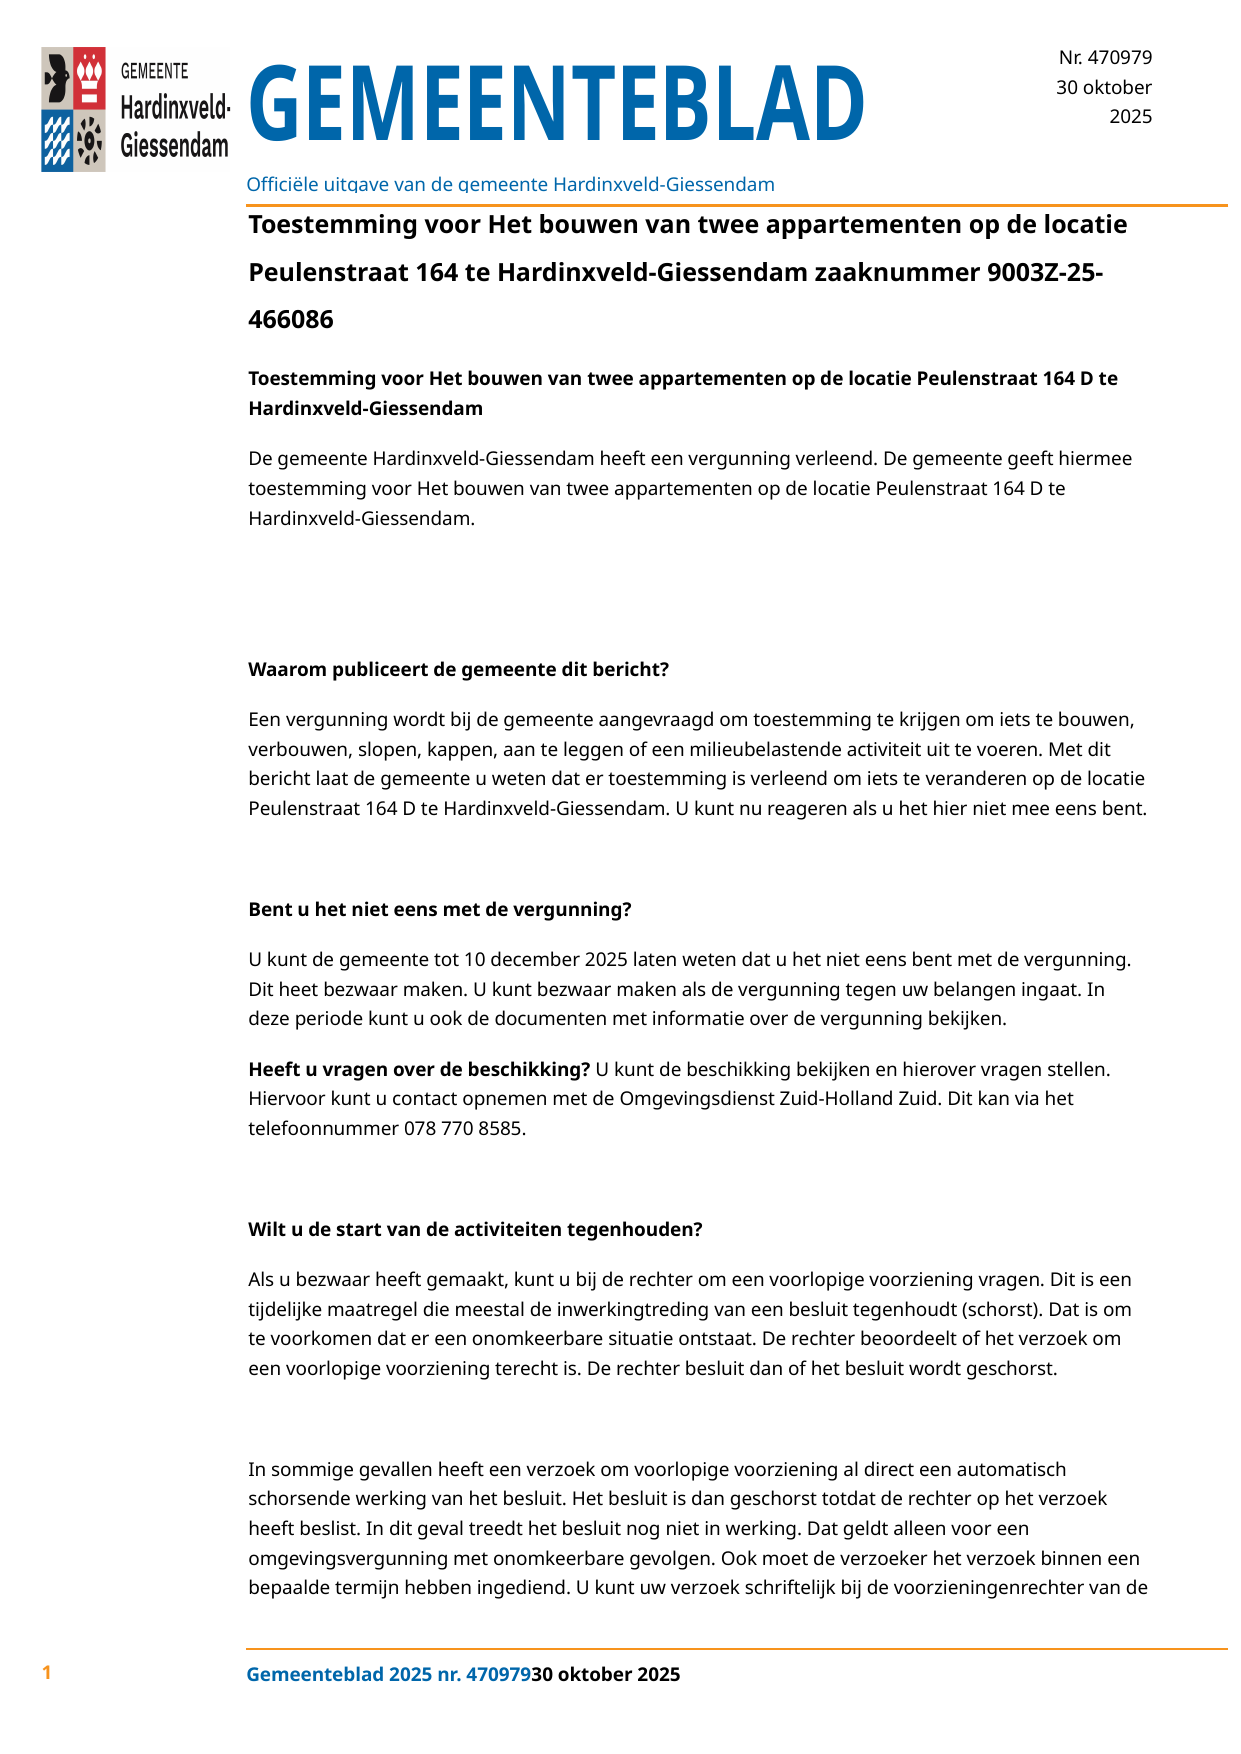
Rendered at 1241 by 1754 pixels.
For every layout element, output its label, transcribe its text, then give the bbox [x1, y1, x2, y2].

picture [41, 47, 231, 172]
text Als u bezwaar heeft gemaakt, kunt u bij de rechter om een voorlopige voorziening vragen. Dit is een tijdelijke maatregel die meestal de inwerkingtreding van een besluit tegenhoudt (schorst). Dat is om te voorkomen dat er een onomkeerbare situatie ontstaat. De rechter beoordeelt of het verzoek om een voorlopige voorziening terecht is. De rechter besluit dan of het besluit wordt geschorst. [248, 1266, 1152, 1381]
text De gemeente Hardinxveld-Giessendam heeft een vergunning verleend. De gemeente geeft hiermee toestemming voor Het bouwen van twee appartementen op de locatie Peulenstraat 164 D te Hardinxveld-Giessendam. [248, 446, 1152, 530]
text U kunt de gemeente tot 10 december 2025 laten weten dat u het niet eens bent met de vergunning. Dit heet bezwaar maken. U kunt bezwaar maken als de vergunning tegen uw belangen ingaat. In deze periode kunt u ook de documenten met informatie over de vergunning bekijken. [248, 946, 1152, 1031]
text Bent u het niet eens met de vergunning? [248, 896, 1152, 922]
text In sommige gevallen heeft een verzoek om voorlopige voorziening al direct een automatisch schorsende werking van het besluit. Het besluit is dan geschorst totdat de rechter op het verzoek heeft beslist. In dit geval treedt het besluit nog niet in werking. Dat geldt alleen voor een omgevingsvergunning met onomkeerbare gevolgen. Ook moet de verzoeker het verzoek binnen een bepaalde termijn hebben ingediend. U kunt uw verzoek schriftelijk bij de voorzieningenrechter van de [248, 1456, 1152, 1600]
text Wilt u de start van de activiteiten tegenhouden? [248, 1216, 1152, 1242]
text Waarom publiceert de gemeente dit bericht? [248, 656, 1152, 682]
text Heeft u vragen over de beschikking? U kunt de beschikking bekijken en hierover vragen stellen. Hiervoor kunt u contact opnemen met de Omgevingsdienst Zuid-Holland Zuid. Dit kan via het telefoonnummer 078 770 8585. [248, 1056, 1152, 1141]
text Toestemming voor Het bouwen van twee appartementen op de locatie Peulenstraat 164 te Hardinxveld-Giessendam zaaknummer 9003Z-25-466086 [248, 207, 1152, 336]
text Toestemming voor Het bouwen van twee appartementen op de locatie Peulenstraat 164 D te Hardinxveld-Giessendam [248, 366, 1152, 421]
text Een vergunning wordt bij de gemeente aangevraagd om toestemming te krijgen om iets te bouwen, verbouwen, slopen, kappen, aan te leggen of een milieubelastende activiteit uit te voeren. Met dit bericht laat de gemeente u weten dat er toestemming is verleend om iets te veranderen op de locatie Peulenstraat 164 D te Hardinxveld-Giessendam. U kunt nu reageren als u het hier niet mee eens bent. [248, 706, 1152, 821]
